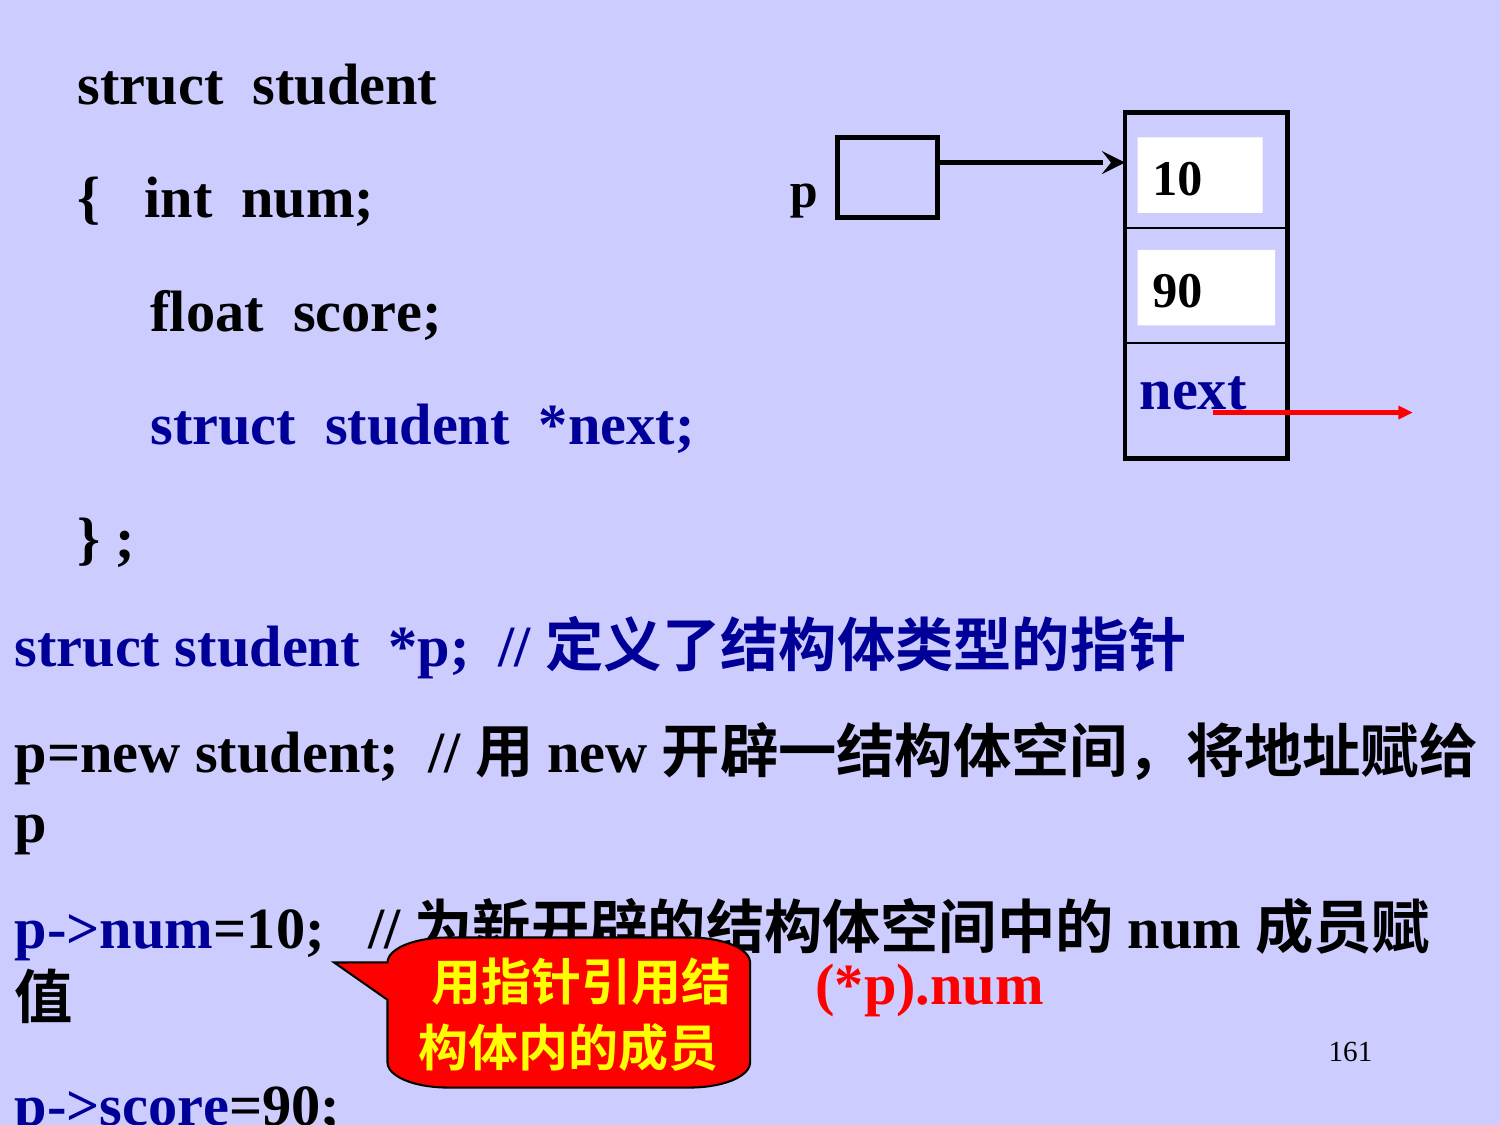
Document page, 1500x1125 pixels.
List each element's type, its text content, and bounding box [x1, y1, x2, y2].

text_box 90 [1137, 249, 1276, 326]
text_box p [774, 149, 851, 226]
text_box score [1127, 229, 1285, 342]
text_box next [1127, 344, 1285, 456]
text_box 10 [1137, 137, 1263, 213]
text_box num [1127, 115, 1285, 227]
text_box struct student *p; //定义了结构体类型的指针 p=new student; //用new开辟一结构体空间，将地址赋给p p->num=10; //为新开辟的结构体空间中的num成员赋值 p->score=90; [0, 600, 1500, 1125]
text_box (*p).num [812, 937, 1088, 1019]
text_box 用指针引用结构体内的成员 [334, 937, 751, 1088]
text_box struct student { int num; float score; struct student *next; } ; [74, 37, 726, 572]
